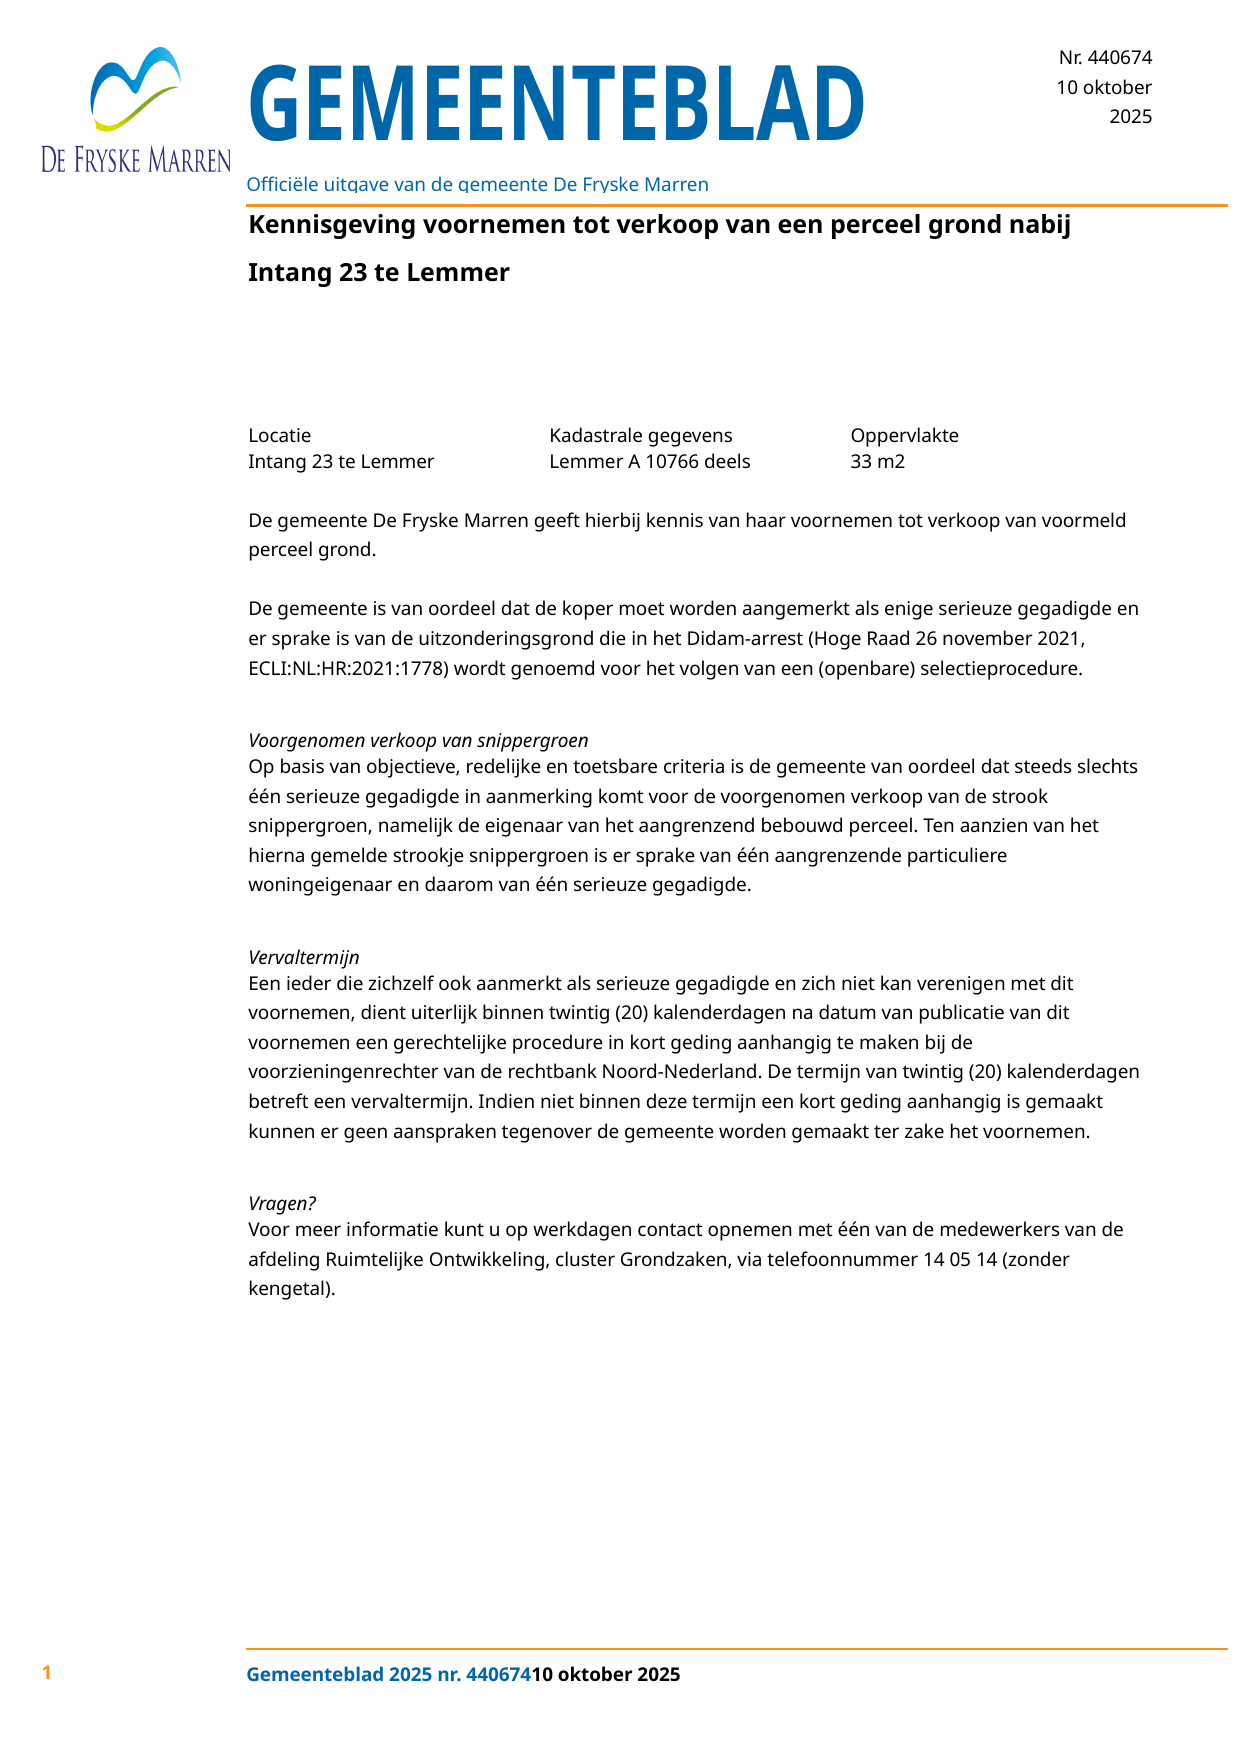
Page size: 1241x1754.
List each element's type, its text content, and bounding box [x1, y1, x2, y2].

table_header Kadastrale gegevens [549, 423, 850, 448]
text Kennisgeving voornemen tot verkoop van een perceel grond nabij Intang 23 te Lemmer [248, 207, 1152, 288]
text De gemeente De Fryske Marren geeft hierbij kennis van haar voornemen tot verkoop van voormeld perceel grond. [248, 507, 1152, 562]
text Vragen? [248, 1191, 1152, 1216]
picture [41, 47, 231, 172]
table_cell Intang 23 te Lemmer [248, 448, 549, 474]
table_header Oppervlakte [850, 423, 1152, 448]
text Voorgenomen verkoop van snippergroen [248, 727, 1152, 753]
table_cell 33 m2 [850, 448, 1152, 474]
text De gemeente is van oordeel dat de koper moet worden aangemerkt als enige serieuze gegadigde en er sprake is van de uitzonderingsgrond die in het Didam-arrest (Hoge Raad 26 november 2021, ECLI:NL:HR:2021:1778) wordt genoemd voor het volgen van een (openbare) selectieprocedure. [248, 596, 1152, 681]
text Vervaltermijn [248, 944, 1152, 970]
table_header Locatie [248, 423, 549, 448]
text Een ieder die zichzelf ook aanmerkt als serieuze gegadigde en zich niet kan verenigen met dit voornemen, dient uiterlijk binnen twintig (20) kalenderdagen na datum van publicatie van dit voornemen een gerechtelijke procedure in kort geding aanhangig te maken bij de voorzieningenrechter van de rechtbank Noord-Nederland. De termijn van twintig (20) kalenderdagen betreft een vervaltermijn. Indien niet binnen deze termijn een kort geding aanhangig is gemaakt kunnen er geen aanspraken tegenover de gemeente worden gemaakt ter zake het voornemen. [248, 970, 1152, 1144]
table_cell Lemmer A 10766 deels [549, 448, 850, 474]
text Voor meer informatie kunt u op werkdagen contact opnemen met één van de medewerkers van de [248, 1216, 1152, 1242]
text afdeling Ruimtelijke Ontwikkeling, cluster Grondzaken, via telefoonnummer 14 05 14 (zonder kengetal). [248, 1246, 1152, 1301]
text Op basis van objectieve, redelijke en toetsbare criteria is de gemeente van oordeel dat steeds slechts één serieuze gegadigde in aanmerking komt voor de voorgenomen verkoop van de strook snippergroen, namelijk de eigenaar van het aangrenzend bebouwd perceel. Ten aanzien van het hierna gemelde strookje snippergroen is er sprake van één aangrenzende particuliere woningeigenaar en daarom van één serieuze gegadigde. [248, 753, 1152, 897]
